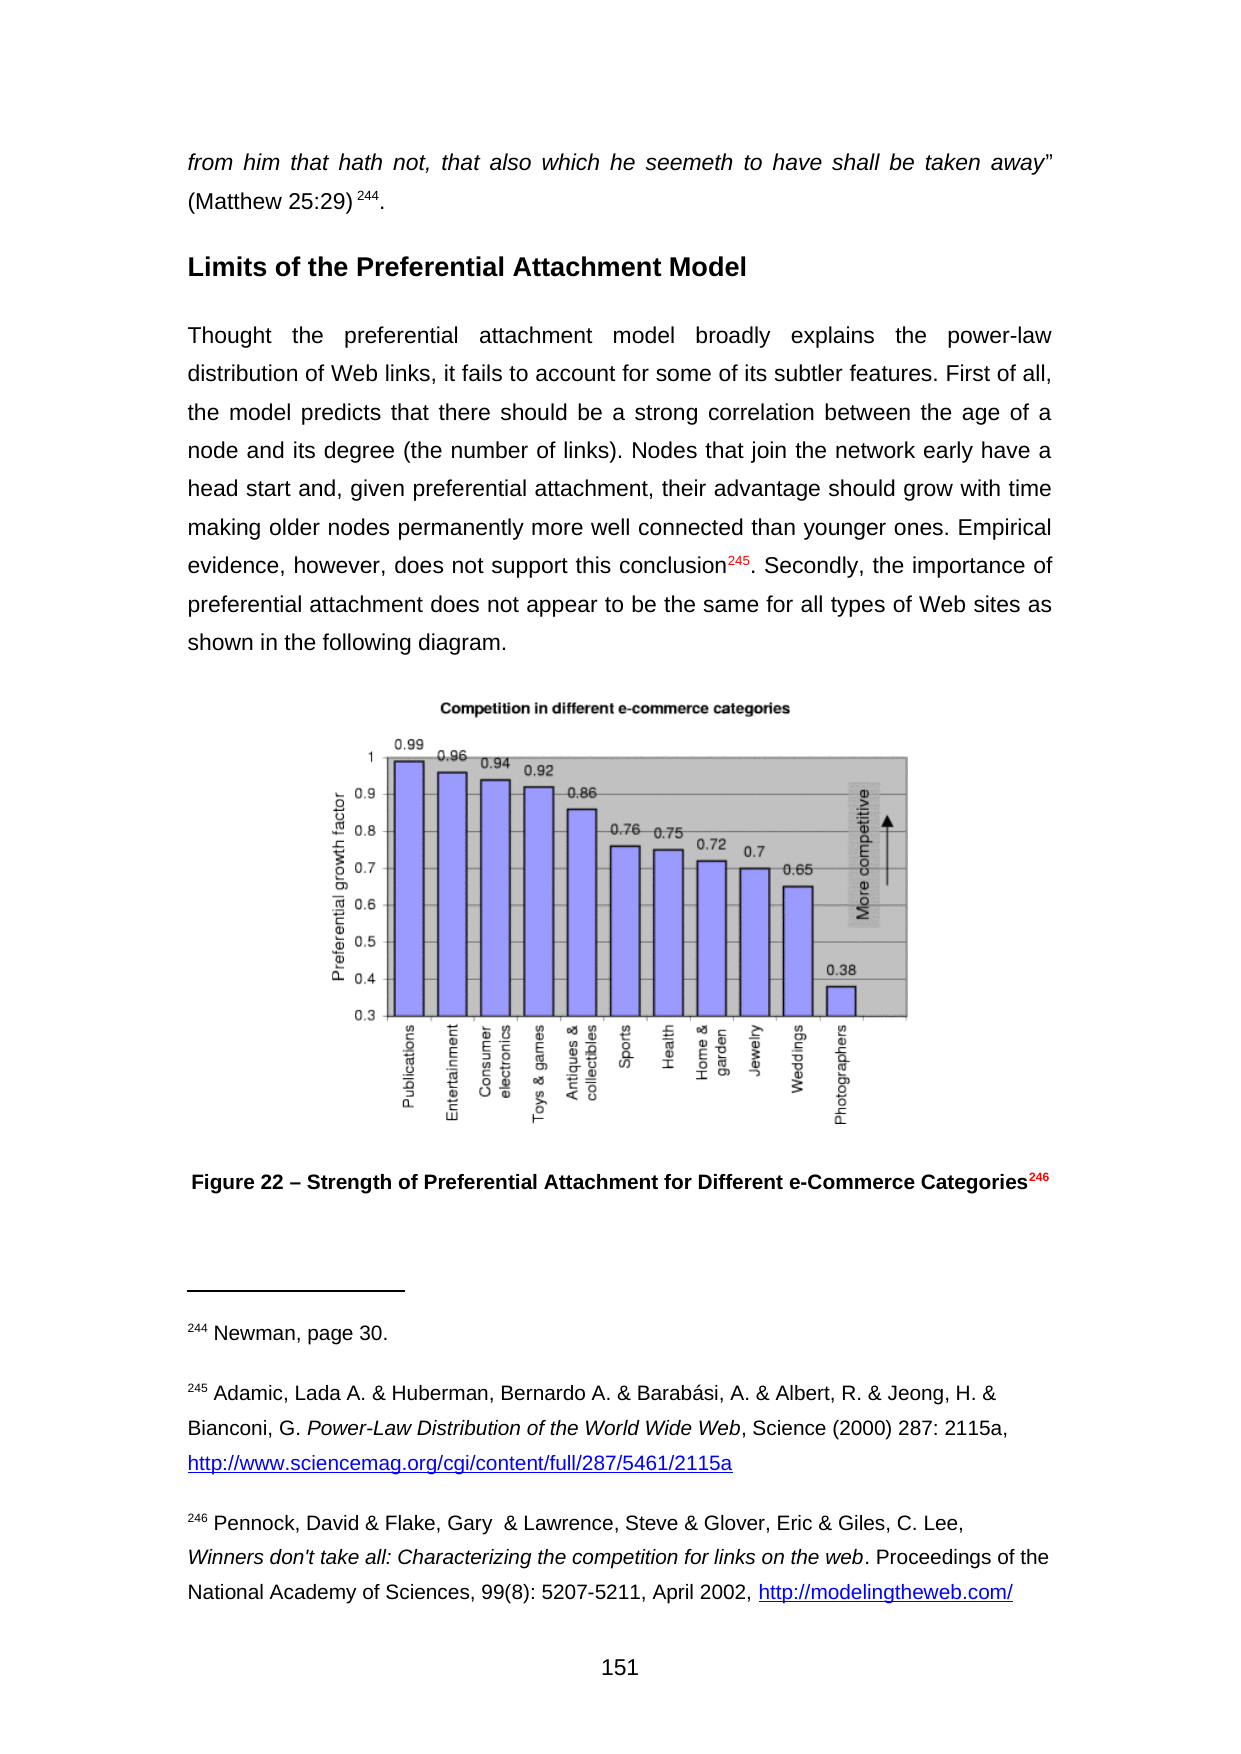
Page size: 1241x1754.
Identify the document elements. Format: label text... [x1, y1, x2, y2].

text Figure 22 – Strength of Preferential Attachment for Different e-Commerce Categories [187, 1171, 1053, 1194]
text Thought the preferential attachment model broadly explains the power-law distribution of Web links, it fails to account for some of its subtler features. First of all, the model predicts that there should be a strong correlation between the age of a node and its degree (the number of links). Nodes that join the network early have a head start and, given preferential attachment, their advantage should grow with time making older nodes permanently more well connected than younger ones. Empirical evidence, however, does not support this conclusion. Secondly, the importance of preferential attachment does not appear to be the same for all types of Web sites as shown in the following diagram. [187, 322, 1053, 655]
picture [332, 702, 908, 1124]
subtitle Limits of the Preferential Attachment Model [187, 252, 1053, 282]
text Newman, page 30. [187, 1322, 1053, 1345]
text from him that hath not, that also which he seemeth to have shall be taken away” (Matthew 25:29) . [187, 150, 1053, 214]
text Pennock, David & Flake, Gary & Lawrence, Steve & Glover, Eric & Giles, C. Lee, Winners don't take all: Characterizing the competition for links on the web. Proceedings of the National Academy of Sciences, 99(8): 5207-5211, April 2002, http://modelingtheweb.com/ [187, 1511, 1053, 1604]
text Adamic, Lada A. & Huberman, Bernardo A. & Barabási, A. & Albert, R. & Jeong, H. & Bianconi, G. Power-Law Distribution of the World Wide Web, Science (2000) 287: 2115a, http://www.sciencemag.org/cgi/content/full/287/5461/2115a [187, 1382, 1053, 1474]
